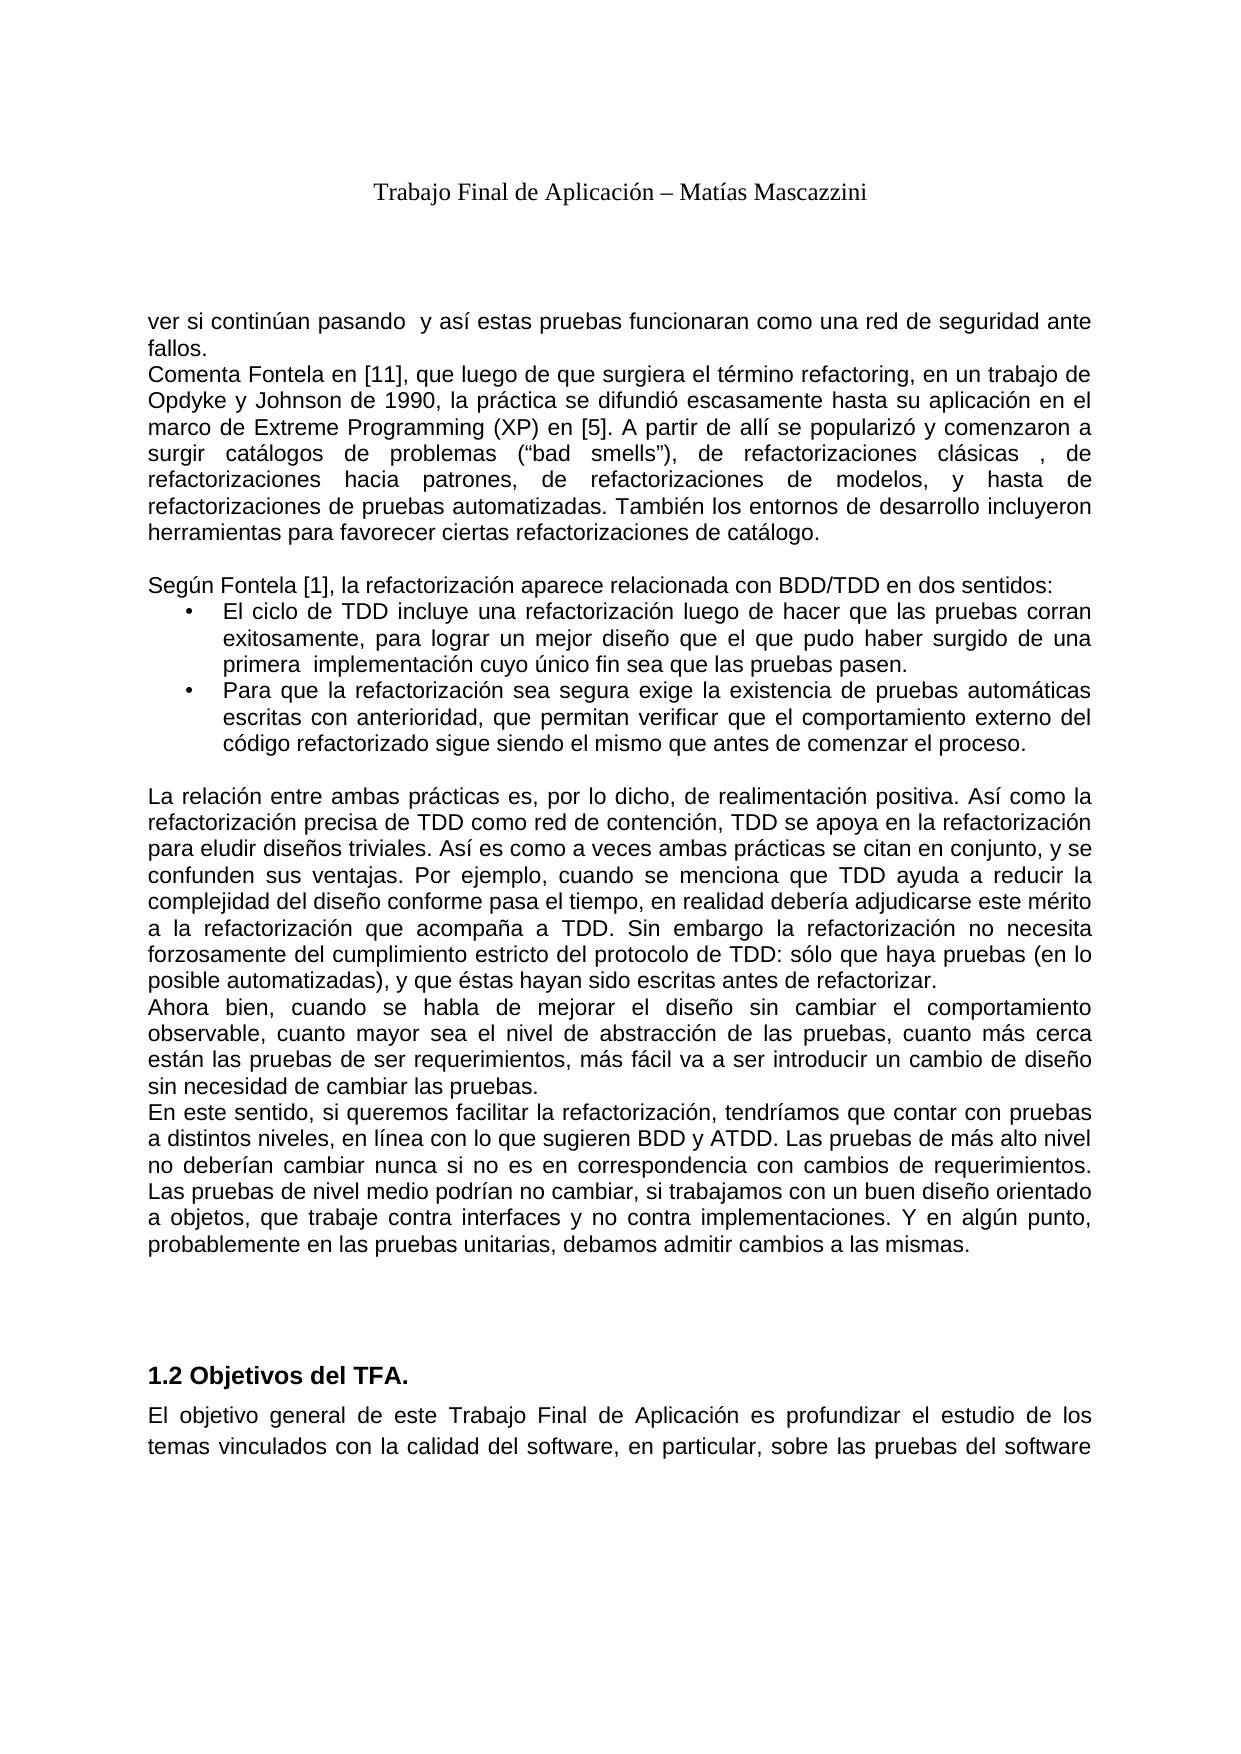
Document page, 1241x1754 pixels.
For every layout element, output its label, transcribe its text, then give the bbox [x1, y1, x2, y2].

text Comenta Fontela en [11], que luego de que surgiera el término refactoring, en un trabajo de Opdyke y Johnson de 1990, la práctica se difundió escasamente hasta su aplicación en el marco de Extreme Programming (XP) en [5]. A partir de allí se popularizó y comenzaron a surgir catálogos de problemas (“bad smells”), de refactorizaciones clásicas , de refactorizaciones hacia patrones, de refactorizaciones de modelos, y hasta de refactorizaciones de pruebas automatizadas. También los entornos de desarrollo incluyeron herramientas para favorecer ciertas refactorizaciones de catálogo. [148, 361, 1093, 546]
text ver si continúan pasando y así estas pruebas funcionaran como una red de seguridad ante fallos. [148, 308, 1093, 361]
list El ciclo de TDD incluye una refactorización luego de hacer que las pruebas corran exitosamente, para lograr un mejor diseño que el que pudo haber surgido de una primera implementación cuyo único fin sea que las pruebas pasen. [185, 598, 1093, 677]
text En este sentido, si queremos facilitar la refactorización, tendríamos que contar con pruebas a distintos niveles, en línea con lo que sugieren BDD y ATDD. Las pruebas de más alto nivel no deberían cambiar nunca si no es en correspondencia con cambios de requerimientos. Las pruebas de nivel medio podrían no cambiar, si trabajamos con un buen diseño orientado a objetos, que trabaje contra interfaces y no contra implementaciones. Y en algún punto, probablemente en las pruebas unitarias, debamos admitir cambios a las mismas. [148, 1099, 1093, 1257]
text El objetivo general de este Trabajo Final de Aplicación es profundizar el estudio de los temas vinculados con la calidad del software, en particular, sobre las pruebas del software [148, 1402, 1093, 1459]
list Para que la refactorización sea segura exige la existencia de pruebas automáticas escritas con anterioridad, que permitan verificar que el comportamiento externo del código refactorizado sigue siendo el mismo que antes de comenzar el proceso. [185, 677, 1093, 756]
subtitle 1.2 Objetivos del TFA. [148, 1361, 1093, 1390]
text Ahora bien, cuando se habla de mejorar el diseño sin cambiar el comportamiento observable, cuanto mayor sea el nivel de abstracción de las pruebas, cuanto más cerca están las pruebas de ser requerimientos, más fácil va a ser introducir un cambio de diseño sin necesidad de cambiar las pruebas. [148, 993, 1093, 1099]
text Según Fontela [1], la refactorización aparece relacionada con BDD/TDD en dos sentidos: [148, 572, 1093, 598]
text La relación entre ambas prácticas es, por lo dicho, de realimentación positiva. Así como la refactorización precisa de TDD como red de contención, TDD se apoya en la refactorización para eludir diseños triviales. Así es como a veces ambas prácticas se citan en conjunto, y se confunden sus ventajas. Por ejemplo, cuando se menciona que TDD ayuda a reducir la complejidad del diseño conforme pasa el tiempo, en realidad debería adjudicarse este mérito a la refactorización que acompaña a TDD. Sin embargo la refactorización no necesita forzosamente del cumplimiento estricto del protocolo de TDD: sólo que haya pruebas (en lo posible automatizadas), y que éstas hayan sido escritas antes de refactorizar. [148, 783, 1093, 993]
